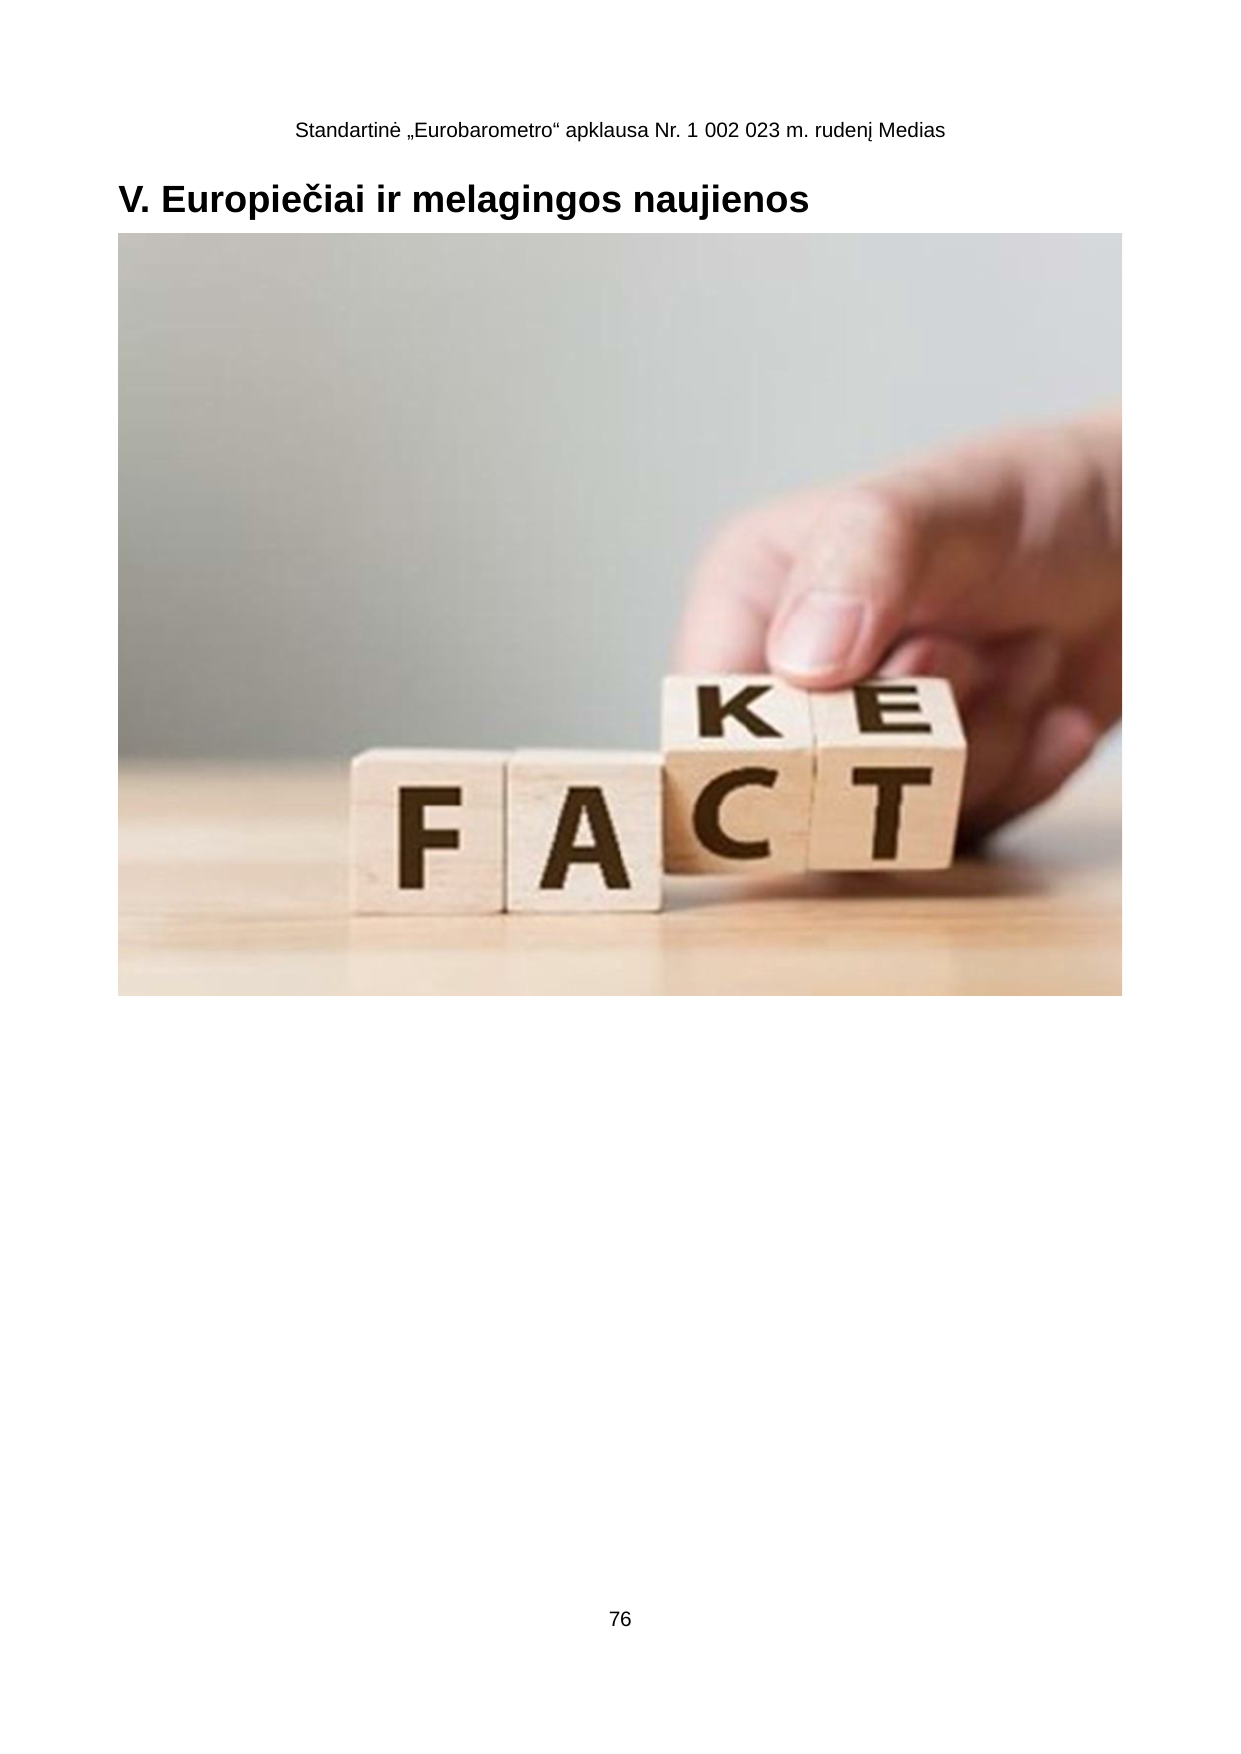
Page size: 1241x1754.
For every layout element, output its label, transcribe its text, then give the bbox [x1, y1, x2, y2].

picture [118, 233, 1123, 996]
subtitle V. Europiečiai ir melagingos naujienos [118, 177, 1122, 221]
